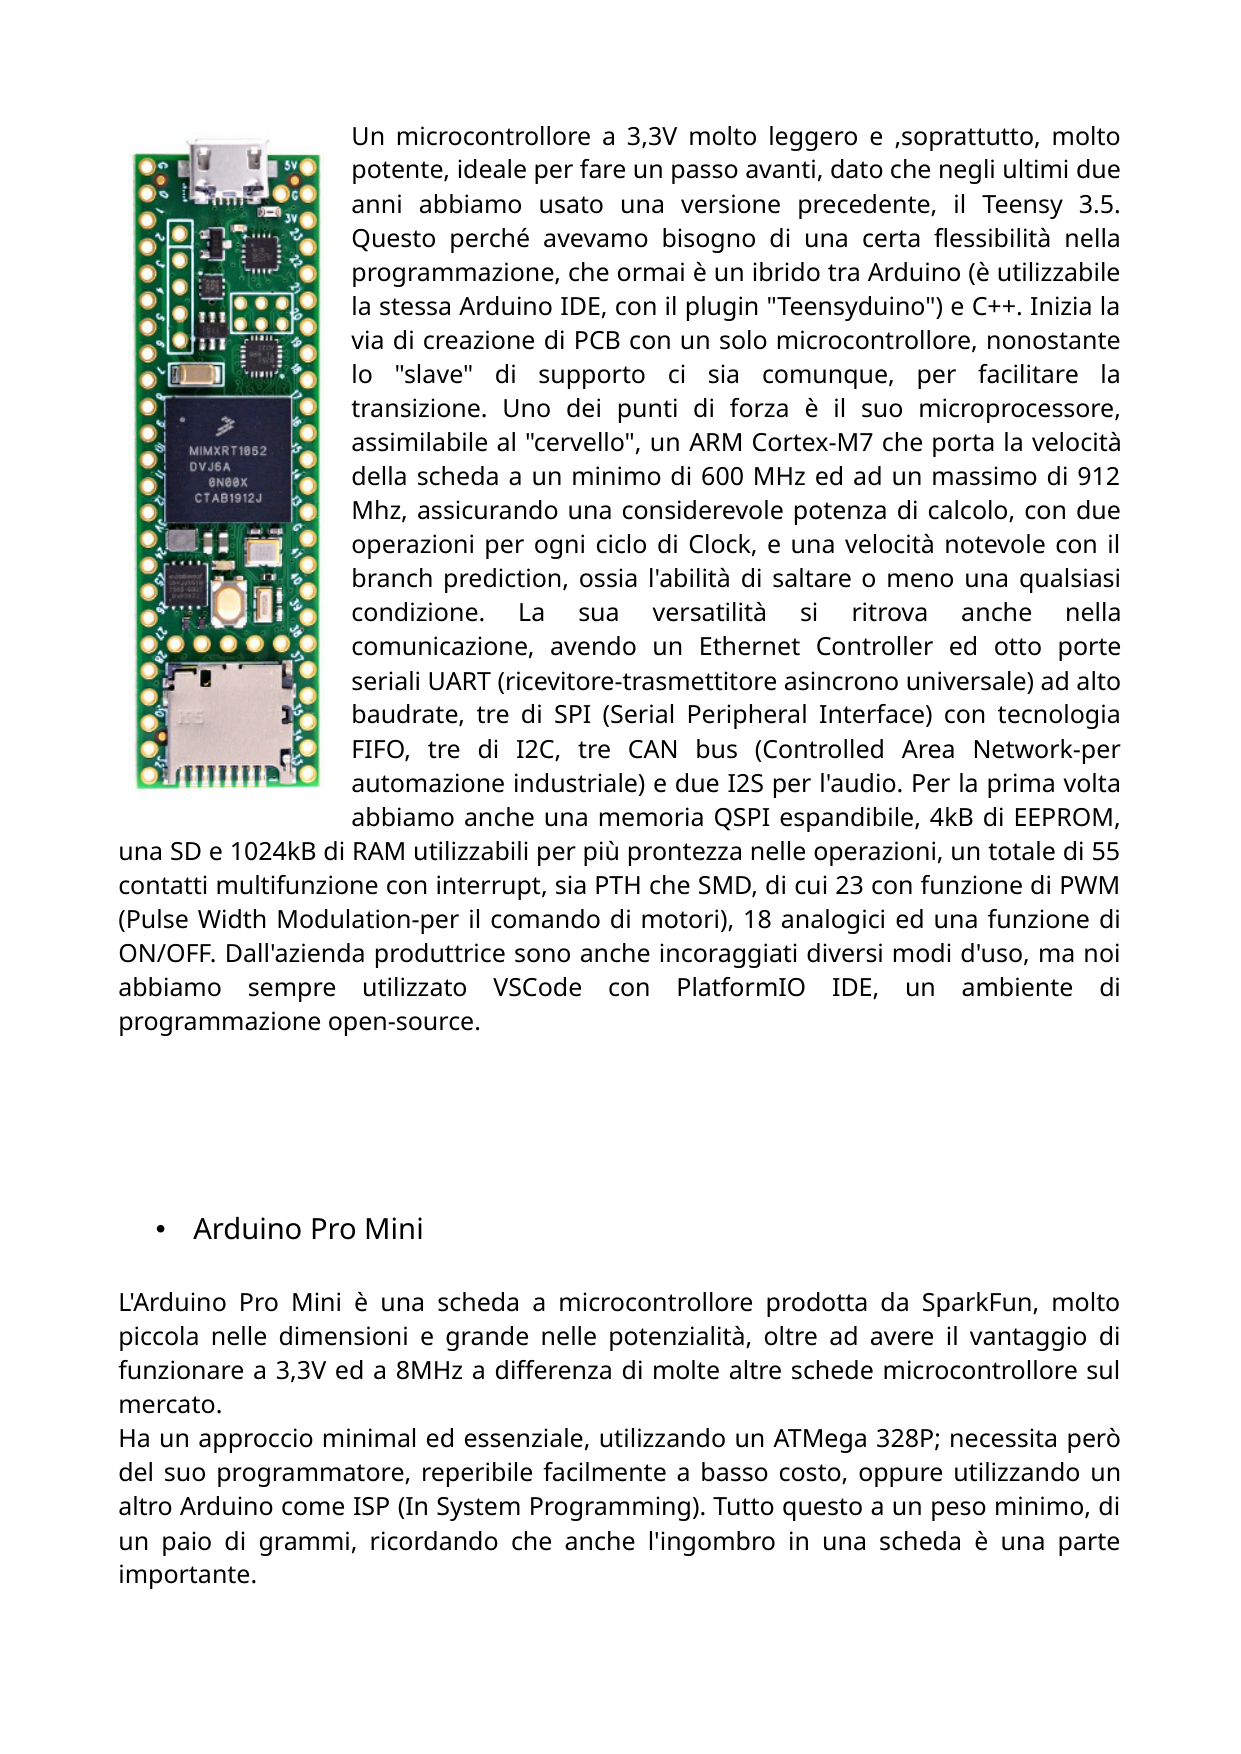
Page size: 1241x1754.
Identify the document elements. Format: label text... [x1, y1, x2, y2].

text Un microcontrollore a 3,3V molto leggero e ,soprattutto, molto potente, ideale per fare un passo avanti, dato che negli ultimi due anni abbiamo usato una versione precedente, il Teensy 3.5. Questo perché avevamo bisogno di una certa flessibilità nella programmazione, che ormai è un ibrido tra Arduino (è utilizzabile la stessa Arduino IDE, con il plugin "Teensyduino") e C++. Inizia la via di creazione di PCB con un solo microcontrollore, nonostante lo "slave" di supporto ci sia comunque, per facilitare la transizione. Uno dei punti di forza è il suo microprocessore, assimilabile al "cervello", un ARM Cortex-M7 che porta la velocità della scheda a un minimo di 600 MHz ed ad un massimo di 912 Mhz, assicurando una considerevole potenza di calcolo, con due operazioni per ogni ciclo di Clock, e una velocità notevole con il branch prediction, ossia l'abilità di saltare o meno una qualsiasi condizione. La sua versatilità si ritrova anche nella comunicazione, avendo un Ethernet Controller ed otto porte seriali UART (ricevitore-trasmettitore asincrono universale) ad alto baudrate, tre di SPI (Serial Peripheral Interface) con tecnologia FIFO, tre di I2C, tre CAN bus (Controlled Area Network-per automazione industriale) e due I2S per l'audio. Per la prima volta abbiamo anche una memoria QSPI espandibile, 4kB di EEPROM, una SD e 1024kB di RAM utilizzabili per più prontezza nelle operazioni, un totale di 55 contatti multifunzione con interrupt, sia PTH che SMD, di cui 23 con funzione di PWM (Pulse Width Modulation-per il comando di motori), 18 analogici ed una funzione di ON/OFF. Dall'azienda produttrice sono anche incoraggiati diversi modi d'uso, ma noi abbiamo sempre utilizzato VSCode con PlatformIO IDE, un ambiente di programmazione open-source. [118, 118, 1122, 1038]
list Arduino Pro Mini [156, 1208, 1122, 1248]
picture [106, 123, 352, 821]
text L'Arduino Pro Mini è una scheda a microcontrollore prodotta da SparkFun, molto piccola nelle dimensioni e grande nelle potenzialità, oltre ad avere il vantaggio di funzionare a 3,3V ed a 8MHz a differenza di molte altre schede microcontrollore sul mercato. [118, 1285, 1122, 1421]
text Ha un approccio minimal ed essenziale, utilizzando un ATMega 328P; necessita però del suo programmatore, reperibile facilmente a basso costo, oppure utilizzando un altro Arduino come ISP (In System Programming). Tutto questo a un peso minimo, di un paio di grammi, ricordando che anche l'ingombro in una scheda è una parte importante. [118, 1421, 1122, 1591]
